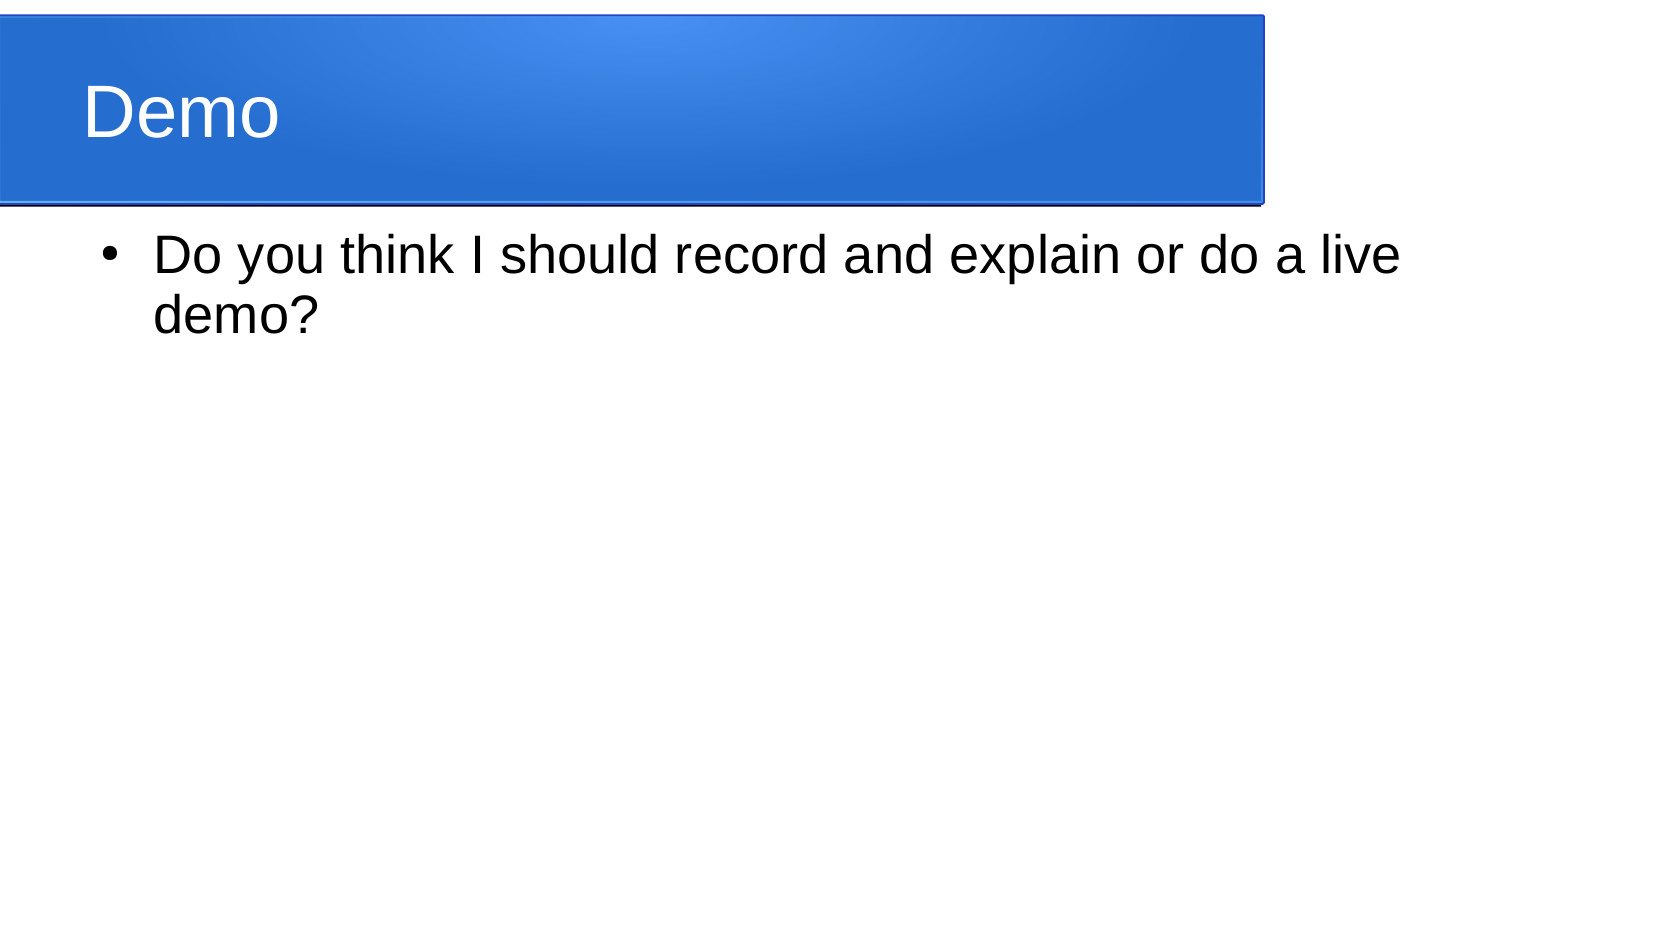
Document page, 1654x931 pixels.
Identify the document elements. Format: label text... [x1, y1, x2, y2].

list Do you think I should record and explain or do a live demo? [82, 224, 1571, 764]
title Demo [82, 35, 1235, 189]
